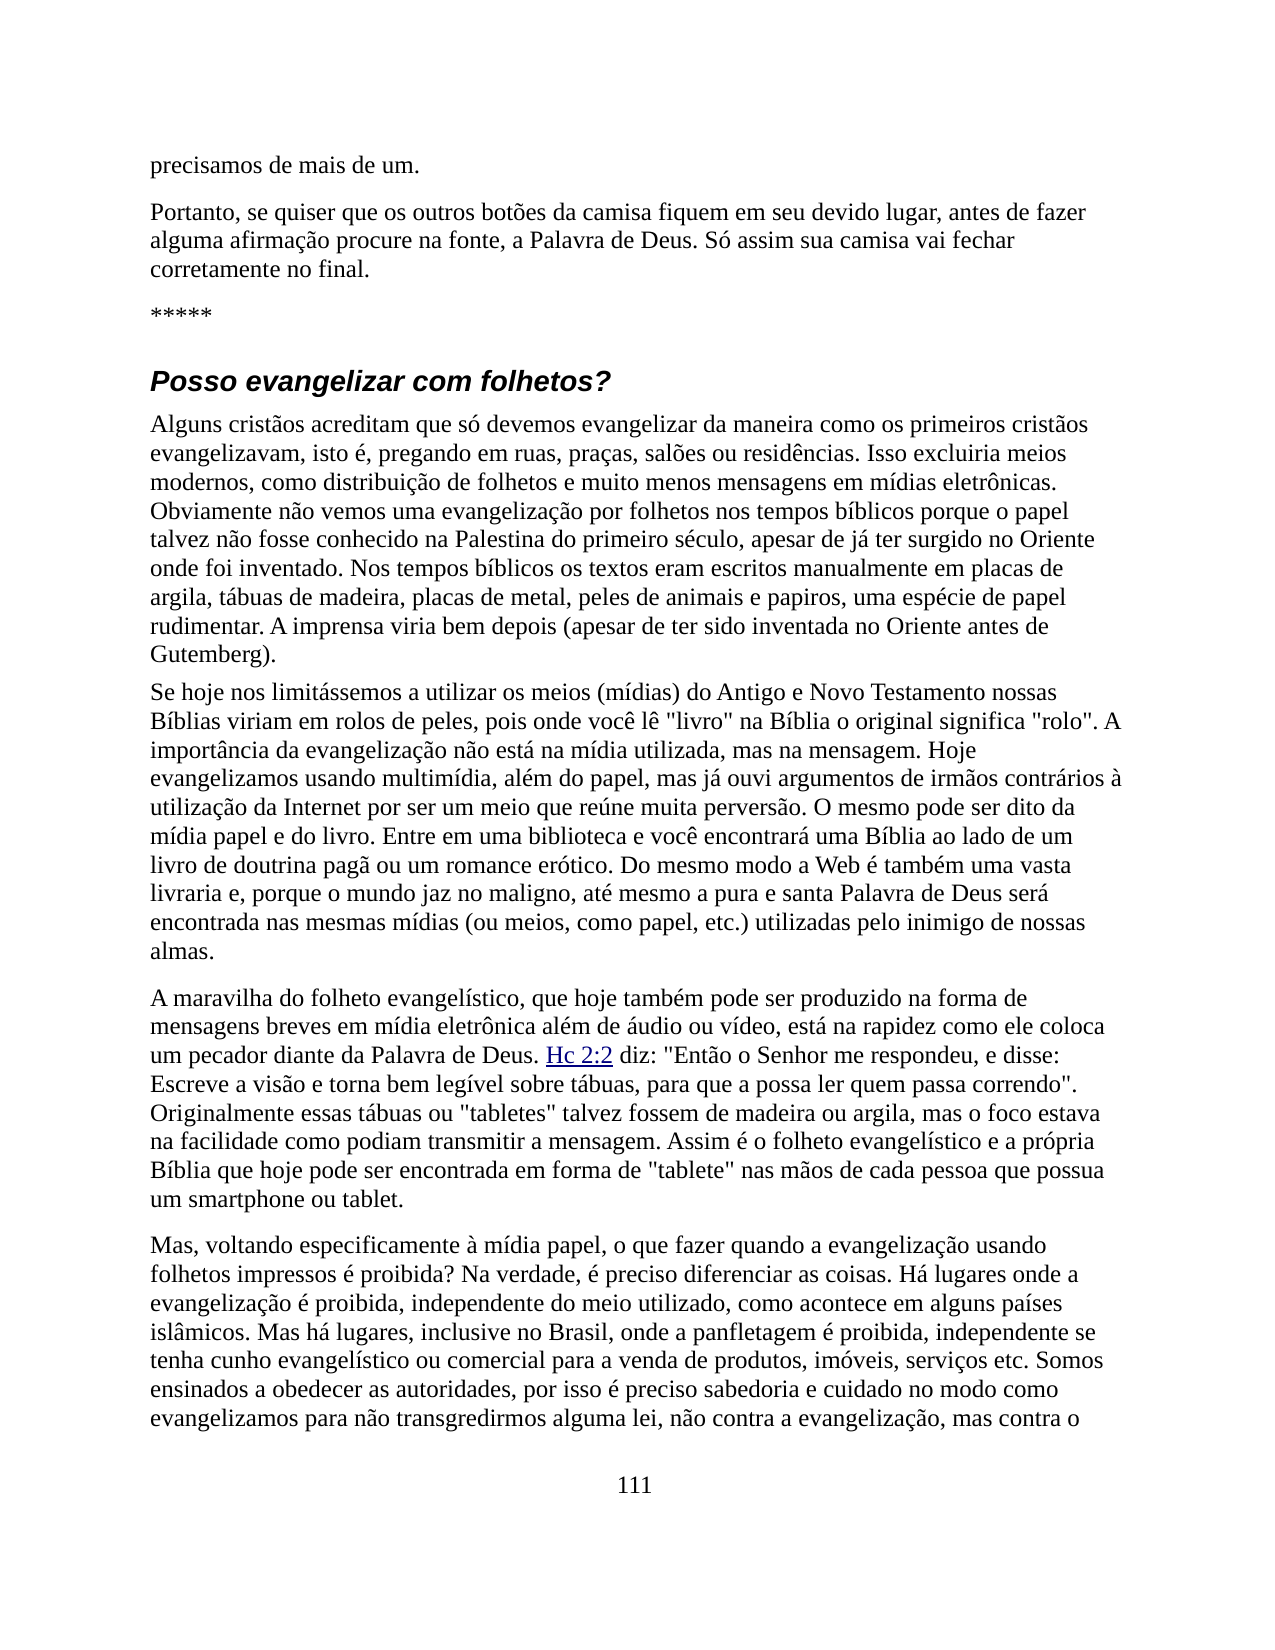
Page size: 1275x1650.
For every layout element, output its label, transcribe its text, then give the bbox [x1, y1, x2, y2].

text Se hoje nos limitássemos a utilizar os meios (mídias) do Antigo e Novo Testamento nossas Bíblias viriam em rolos de peles, pois onde você lê "livro" na Bíblia o original significa "rolo". A importância da evangelização não está na mídia utilizada, mas na mensagem. Hoje evangelizamos usando multimídia, além do papel, mas já ouvi argumentos de irmãos contrários à utilização da Internet por ser um meio que reúne muita perversão. O mesmo pode ser dito da mídia papel e do livro. Entre em uma biblioteca e você encontrará uma Bíblia ao lado de um livro de doutrina pagã ou um romance erótico. Do mesmo modo a Web é também uma vasta livraria e, porque o mundo jaz no maligno, até mesmo a pura e santa Palavra de Deus será encontrada nas mesmas mídias (ou meios, como papel, etc.) utilizadas pelo inimigo de nossas almas. [150, 677, 1125, 965]
subtitle Posso evangelizar com folhetos? [150, 363, 1125, 397]
text Mas, voltando especificamente à mídia papel, o que fazer quando a evangelização usando folhetos impressos é proibida? Na verdade, é preciso diferenciar as coisas. Há lugares onde a evangelização é proibida, independente do meio utilizado, como acontece em alguns países islâmicos. Mas há lugares, inclusive no Brasil, onde a panfletagem é proibida, independente se tenha cunho evangelístico ou comercial para a venda de produtos, imóveis, serviços etc. Somos ensinados a obedecer as autoridades, por isso é preciso sabedoria e cuidado no modo como evangelizamos para não transgredirmos alguma lei, não contra a evangelização, mas contra o [150, 1231, 1125, 1432]
text Portanto, se quiser que os outros botões da camisa fiquem em seu devido lugar, antes de fazer alguma afirmação procure na fonte, a Palavra de Deus. Só assim sua camisa vai fechar corretamente no final. [150, 197, 1125, 283]
text precisamos de mais de um. [150, 150, 1125, 179]
text Alguns cristãos acreditam que só devemos evangelizar da maneira como os primeiros cristãos evangelizavam, isto é, pregando em ruas, praças, salões ou residências. Isso excluiria meios modernos, como distribuição de folhetos e muito menos mensagens em mídias eletrônicas. Obviamente não vemos uma evangelização por folhetos nos tempos bíblicos porque o papel talvez não fosse conhecido na Palestina do primeiro século, apesar de já ter surgido no Oriente onde foi inventado. Nos tempos bíblicos os textos eram escritos manualmente em placas de argila, tábuas de madeira, placas de metal, peles de animais e papiros, uma espécie de papel rudimentar. A imprensa viria bem depois (apesar de ter sido inventada no Oriente antes de Gutemberg). [150, 409, 1125, 668]
text A maravilha do folheto evangelístico, que hoje também pode ser produzido na forma de mensagens breves em mídia eletrônica além de áudio ou vídeo, está na rapidez como ele coloca um pecador diante da Palavra de Deus. Hc 2:2 diz: "Então o Senhor me respondeu, e disse: Escreve a visão e torna bem legível sobre tábuas, para que a possa ler quem passa correndo". Originalmente essas tábuas ou "tabletes" talvez fossem de madeira ou argila, mas o foco estava na facilidade como podiam transmitir a mensagem. Assim é o folheto evangelístico e a própria Bíblia que hoje pode ser encontrada em forma de "tablete" nas mãos de cada pessoa que possua um smartphone ou tablet. [150, 983, 1125, 1213]
text ***** [150, 301, 1125, 329]
